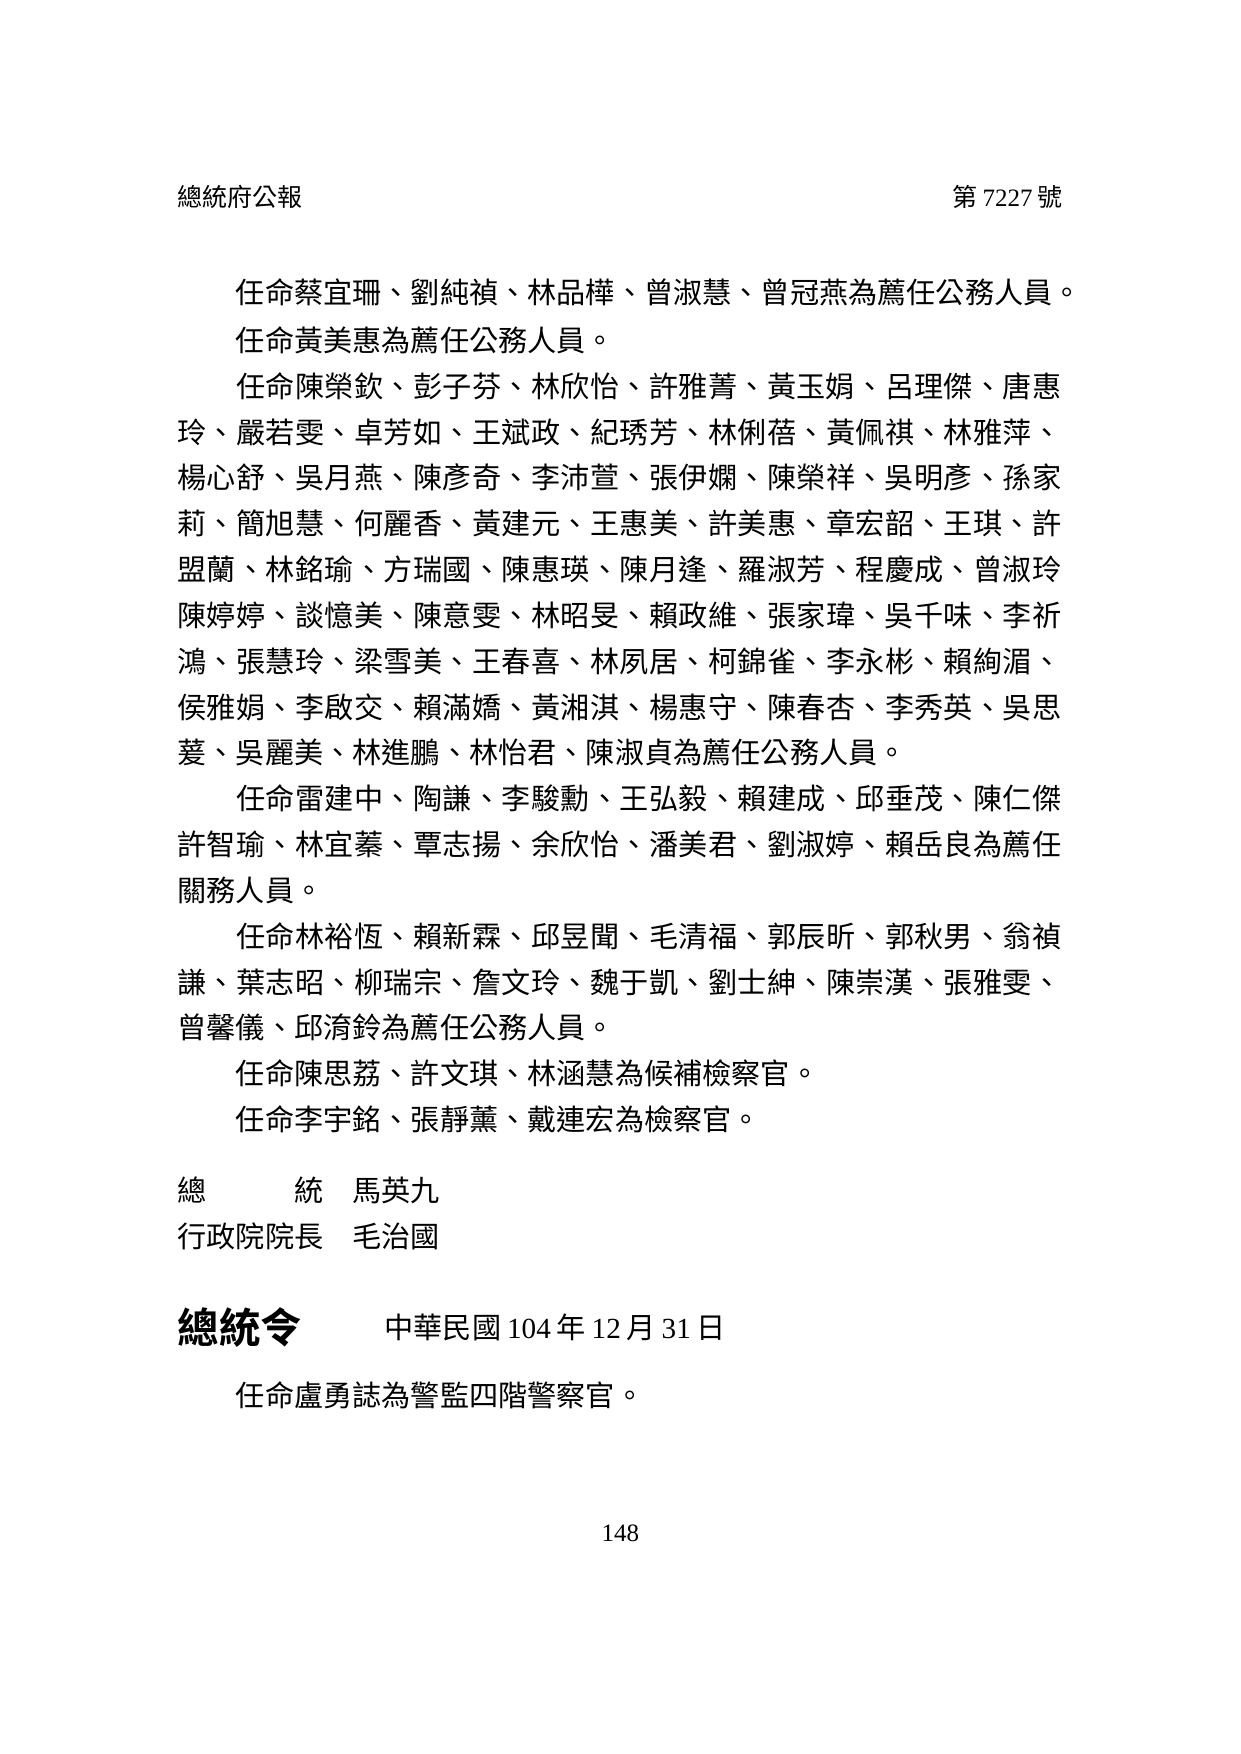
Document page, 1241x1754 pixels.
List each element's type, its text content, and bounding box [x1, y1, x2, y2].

text 任命李宇銘、張靜薰、戴連宏為檢察官。 [177, 1094, 1063, 1140]
text 任命黃美惠為薦任公務人員。 [177, 313, 1063, 361]
text 任命蔡宜珊、劉純禎、林品樺、曾淑慧、曾冠燕為薦任公務人員。 [177, 266, 1063, 313]
text 行政院院長 毛治國 [177, 1211, 1063, 1256]
text 任命盧勇誌為警監四階警察官。 [177, 1370, 1063, 1416]
table_header 總統令 [174, 1281, 381, 1370]
text 總 統 馬英九 [177, 1165, 1063, 1211]
table_header 中華民國104年12月31日 [381, 1281, 877, 1370]
text 任命陳思荔、許文琪、林涵慧為候補檢察官。 [177, 1048, 1063, 1094]
text 任命陳榮欽、彭子芬、林欣怡、許雅菁、黃玉娟、呂理傑、唐惠玲、嚴若雯、卓芳如、王斌政、紀琇芳、林俐蓓、黃佩祺、林雅萍、楊心舒、吳月燕、陳彥奇、李沛萱、張伊嫻、陳榮祥、吳明彥、孫家莉、簡旭慧、何麗香、黃建元、王惠美、許美惠、章宏韶、王琪、許盟蘭、林銘瑜、方瑞國、陳惠瑛、陳月逢、羅淑芳、程慶成、曾淑玲、陳婷婷、談憶美、陳意雯、林昭旻、賴政維、張家瑋、吳千味、李祈鴻、張慧玲、梁雪美、王春喜、林夙居、柯錦雀、李永彬、賴絢湄、侯雅娟、李啟交、賴滿嬌、黃湘淇、楊惠守、陳春杏、李秀英、吳思萲、吳麗美、林進鵬、林怡君、陳淑貞為薦任公務人員。 [177, 361, 1063, 773]
text 任命林裕恆、賴新霖、邱昱聞、毛清福、郭辰昕、郭秋男、翁禎謙、葉志昭、柳瑞宗、詹文玲、魏于凱、劉士紳、陳崇漢、張雅雯、曾馨儀、邱淯鈴為薦任公務人員。 [177, 911, 1063, 1048]
text 任命雷建中、陶謙、李駿勳、王弘毅、賴建成、邱垂茂、陳仁傑、許智瑜、林宜蓁、覃志揚、余欣怡、潘美君、劉淑婷、賴岳良為薦任關務人員。 [177, 773, 1063, 911]
